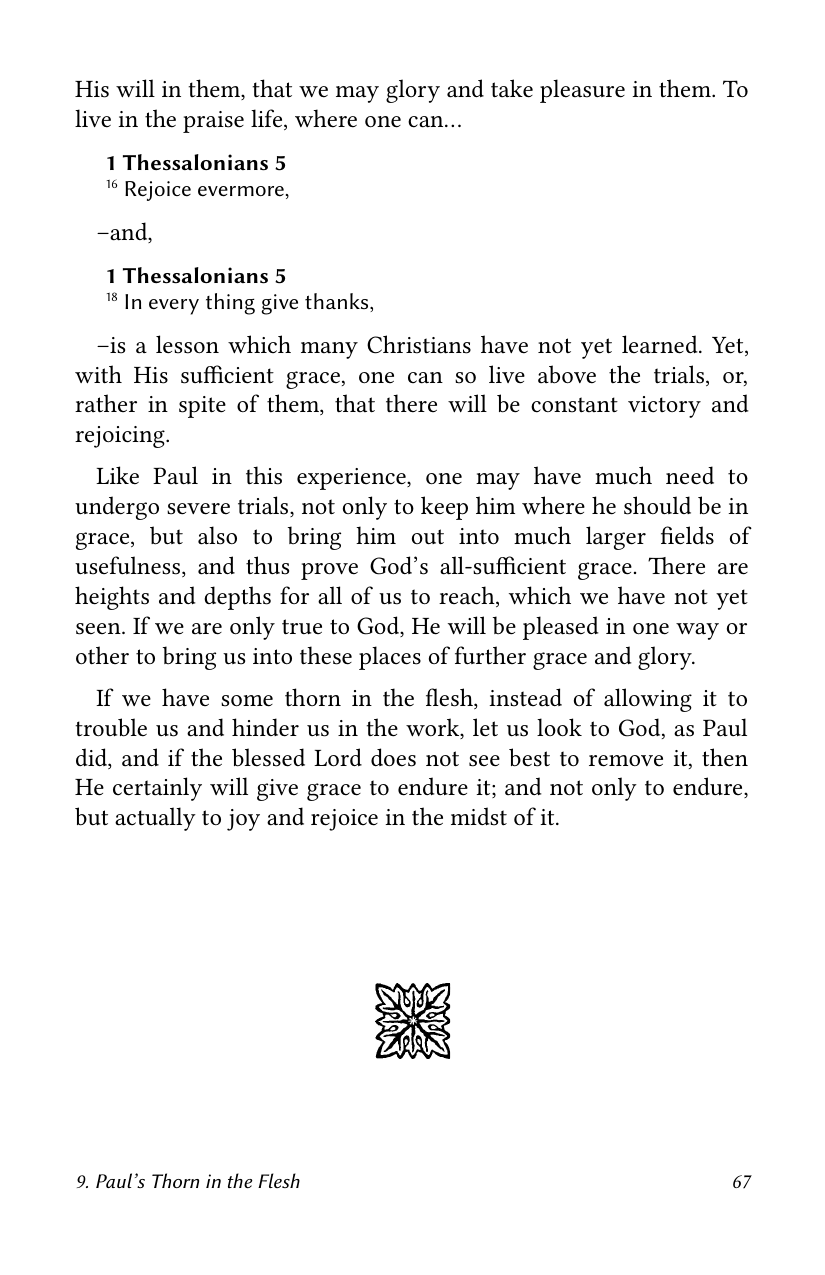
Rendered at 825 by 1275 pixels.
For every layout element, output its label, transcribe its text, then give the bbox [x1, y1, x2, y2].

text 1 Thessalonians 5 [105, 263, 750, 289]
text If we have some thorn in the flesh, instead of allowing it to trouble us and hinder us in the work, let us look to God, as Paul did, and if the blessed Lord does not see best to remove it, then He certainly will give grace to endure it; and not only to endure, but actually to joy and rejoice in the midst of it. [75, 684, 750, 832]
text Like Paul in this experience, one may have much need to undergo severe trials, not only to keep him where he should be in grace, but also to bring him out into much larger fields of usefulness, and thus prove God’s all-sufficient grace. There are heights and depths for all of us to reach, which we have not yet seen. If we are only true to God, He will be pleased in one way or other to bring us into these places of further grace and glory. [75, 462, 750, 670]
picture [375, 983, 451, 1059]
text 1 Thessalonians 5 [105, 150, 750, 176]
text 18 In every thing give thanks, [105, 289, 720, 315]
text 16 Rejoice evermore, [105, 176, 720, 202]
text –and, [75, 218, 750, 246]
text His will in them, that we may glory and take pleasure in them. To live in the praise life, where one can… [75, 75, 750, 133]
text –is a lesson which many Christians have not yet learned. Yet, with His sufficient grace, one can so live above the trials, or, rather in spite of them, that there will be constant victory and rejoicing. [75, 331, 750, 449]
